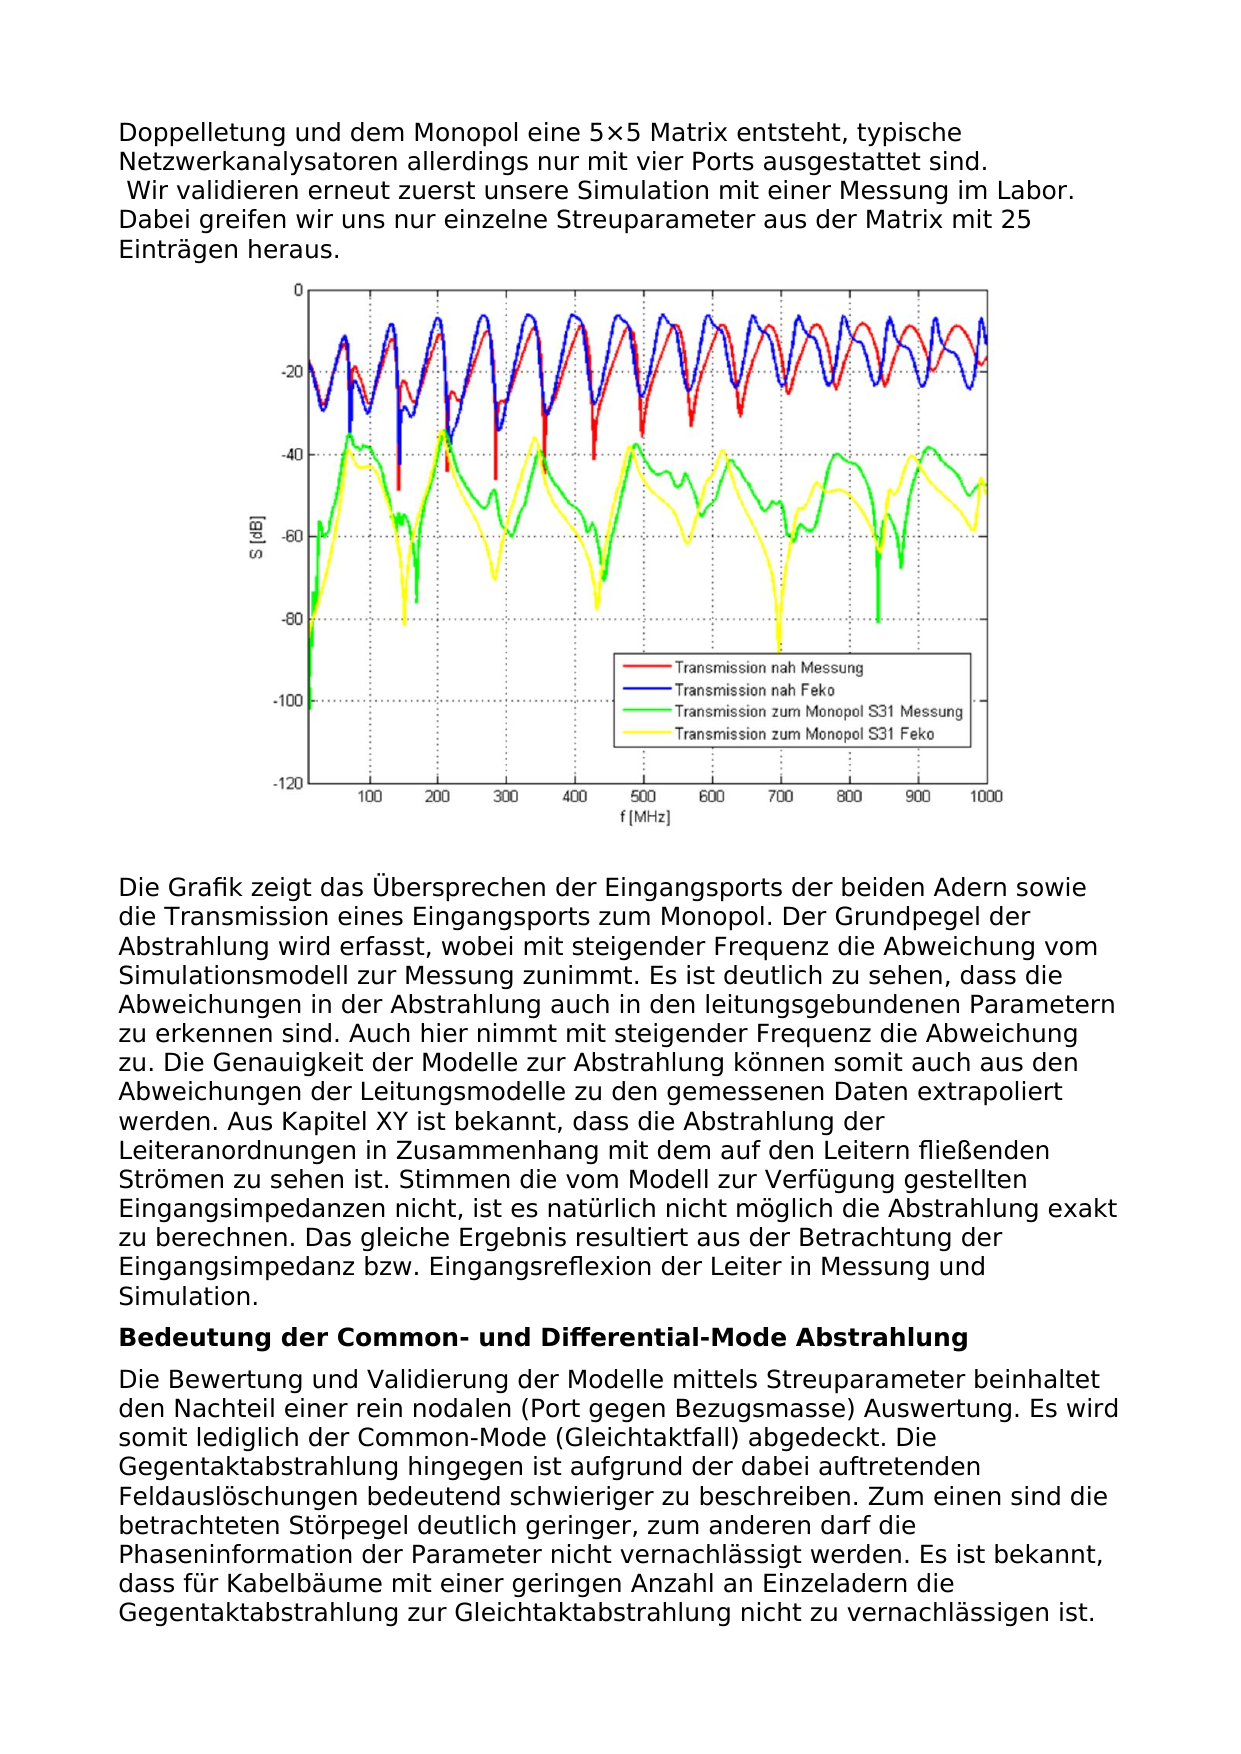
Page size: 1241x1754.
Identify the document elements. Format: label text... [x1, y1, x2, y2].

text Doppelletung und dem Monopol eine 5×5 Matrix entsteht, typische Netzwerkanalysatoren allerdings nur mit vier Ports ausgestattet sind. Wir validieren erneut zuerst unsere Simulation mit einer Messung im Labor. Dabei greifen wir uns nur einzelne Streuparameter aus der Matrix mit 25 Einträgen heraus. [118, 118, 1122, 264]
picture [229, 276, 1011, 832]
text Die Grafik zeigt das Übersprechen der Eingangsports der beiden Adern sowie die Transmission eines Eingangsports zum Monopol. Der Grundpegel der Abstrahlung wird erfasst, wobei mit steigender Frequenz die Abweichung vom Simulationsmodell zur Messung zunimmt. Es ist deutlich zu sehen, dass die Abweichungen in der Abstrahlung auch in den leitungsgebundenen Parametern zu erkennen sind. Auch hier nimmt mit steigender Frequenz die Abweichung zu. Die Genauigkeit der Modelle zur Abstrahlung können somit auch aus den Abweichungen der Leitungsmodelle zu den gemessenen Daten extrapoliert werden. Aus Kapitel XY ist bekannt, dass die Abstrahlung der Leiteranordnungen in Zusammenhang mit dem auf den Leitern fließenden Strömen zu sehen ist. Stimmen die vom Modell zur Verfügung gestellten Eingangsimpedanzen nicht, ist es natürlich nicht möglich die Abstrahlung exakt zu berechnen. Das gleiche Ergebnis resultiert aus der Betrachtung der Eingangsimpedanz bzw. Eingangsreflexion der Leiter in Messung und Simulation. [118, 873, 1122, 1311]
text Die Bewertung und Validierung der Modelle mittels Streuparameter beinhaltet den Nachteil einer rein nodalen (Port gegen Bezugsmasse) Auswertung. Es wird somit lediglich der Common-Mode (Gleichtaktfall) abgedeckt. Die Gegentaktabstrahlung hingegen ist aufgrund der dabei auftretenden Feldauslöschungen bedeutend schwieriger zu beschreiben. Zum einen sind die betrachteten Störpegel deutlich geringer, zum anderen darf die Phaseninformation der Parameter nicht vernachlässigt werden. Es ist bekannt, dass für Kabelbäume mit einer geringen Anzahl an Einzeladern die Gegentaktabstrahlung zur Gleichtaktabstrahlung nicht zu vernachlässigen ist. [118, 1365, 1122, 1628]
text Bedeutung der Common- und Differential-Mode Abstrahlung [118, 1323, 1122, 1353]
